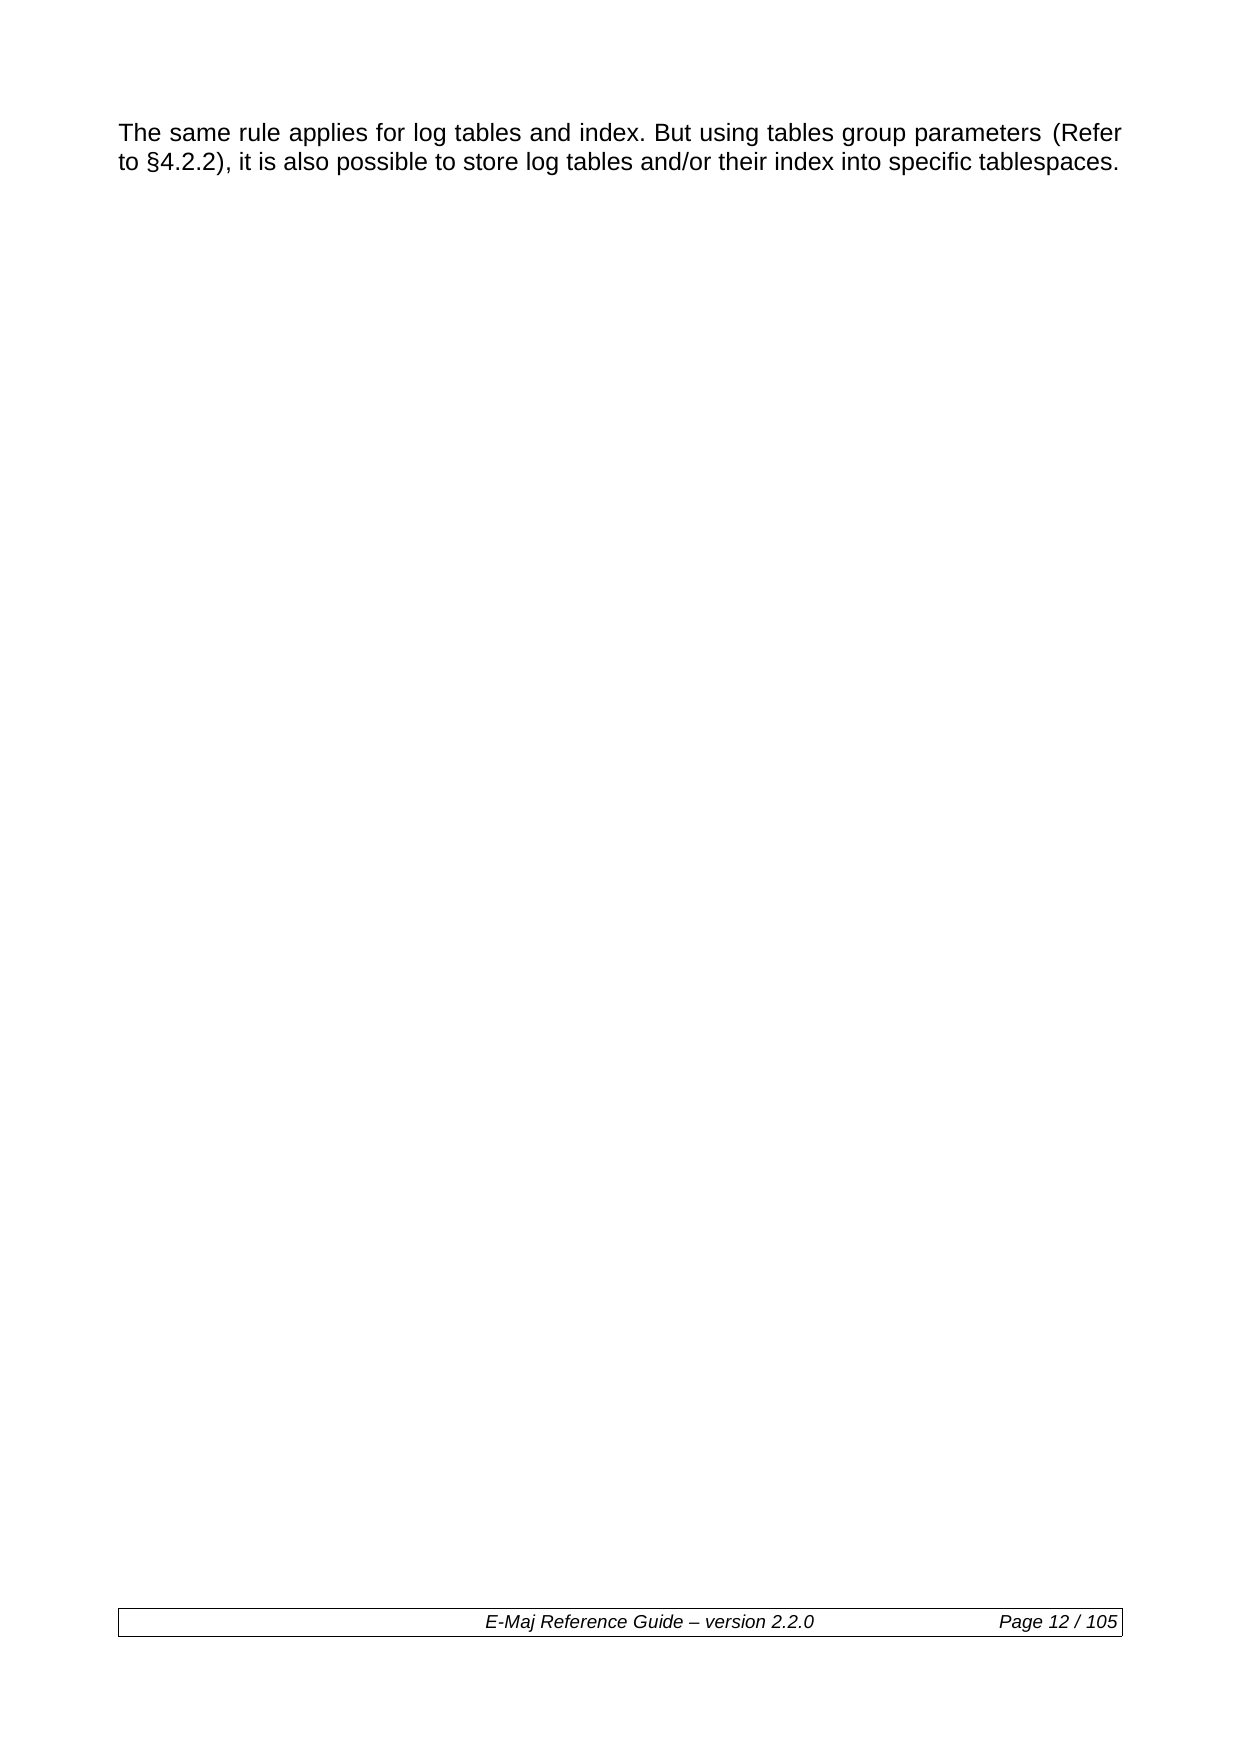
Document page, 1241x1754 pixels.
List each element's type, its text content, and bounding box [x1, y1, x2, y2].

text The same rule applies for log tables and index. But using tables group parameters (Refer to §4.2.2), it is also possible to store log tables and/or their index into specific tablespaces. [118, 118, 1122, 176]
